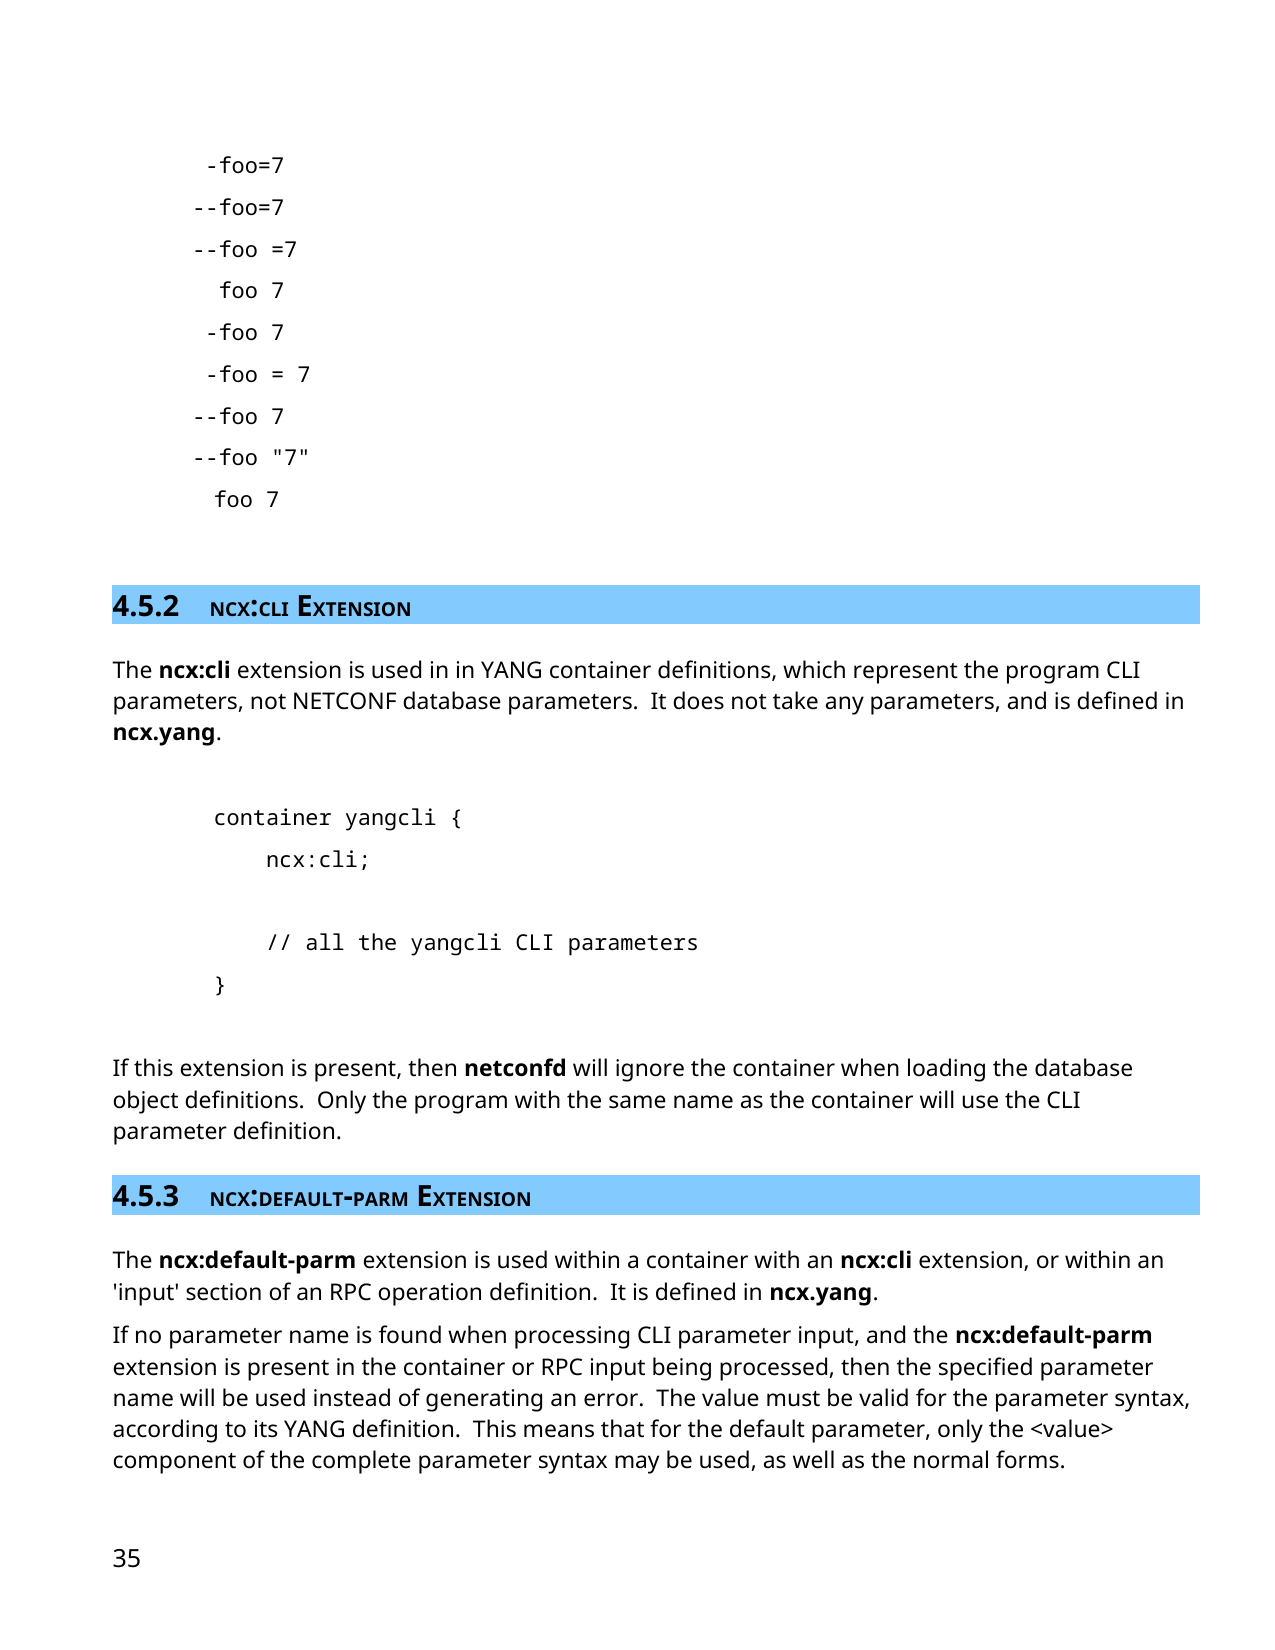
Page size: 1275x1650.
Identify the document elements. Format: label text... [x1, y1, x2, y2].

text --foo "7" [139, 442, 1200, 472]
text -foo = 7 [139, 359, 1200, 389]
text ncx:cli; [139, 843, 1200, 873]
text --foo=7 [139, 192, 1200, 222]
subtitle ncx:default-parm Extension [112, 1175, 1200, 1215]
text --foo =7 [139, 233, 1200, 263]
text container yangcli { [139, 802, 1200, 832]
text foo 7 [139, 275, 1200, 305]
subtitle ncx:cli Extension [112, 585, 1200, 624]
text The ncx:cli extension is used in in YANG container definitions, which represent the program CLI parameters, not NETCONF database parameters. It does not take any parameters, and is defined in ncx.yang. [112, 654, 1200, 747]
text -foo 7 [139, 317, 1200, 347]
text The ncx:default-parm extension is used within a container with an ncx:cli extension, or within an 'input' section of an RPC operation definition. It is defined in ncx.yang. [112, 1244, 1200, 1307]
text If no parameter name is found when processing CLI parameter input, and the ncx:default-parm extension is present in the container or RPC input being processed, then the specified parameter name will be used instead of generating an error. The value must be valid for the parameter syntax, according to its YANG definition. This means that for the default parameter, only the <value> component of the complete parameter syntax may be used, as well as the normal forms. [112, 1319, 1200, 1475]
text If this extension is present, then netconfd will ignore the container when loading the database object definitions. Only the program with the same name as the container will use the CLI parameter definition. [112, 1052, 1200, 1146]
text --foo 7 [139, 401, 1200, 430]
text foo 7 [139, 484, 1200, 514]
text -foo=7 [139, 150, 1200, 180]
text // all the yangcli CLI parameters [139, 927, 1200, 957]
text } [139, 969, 1200, 999]
